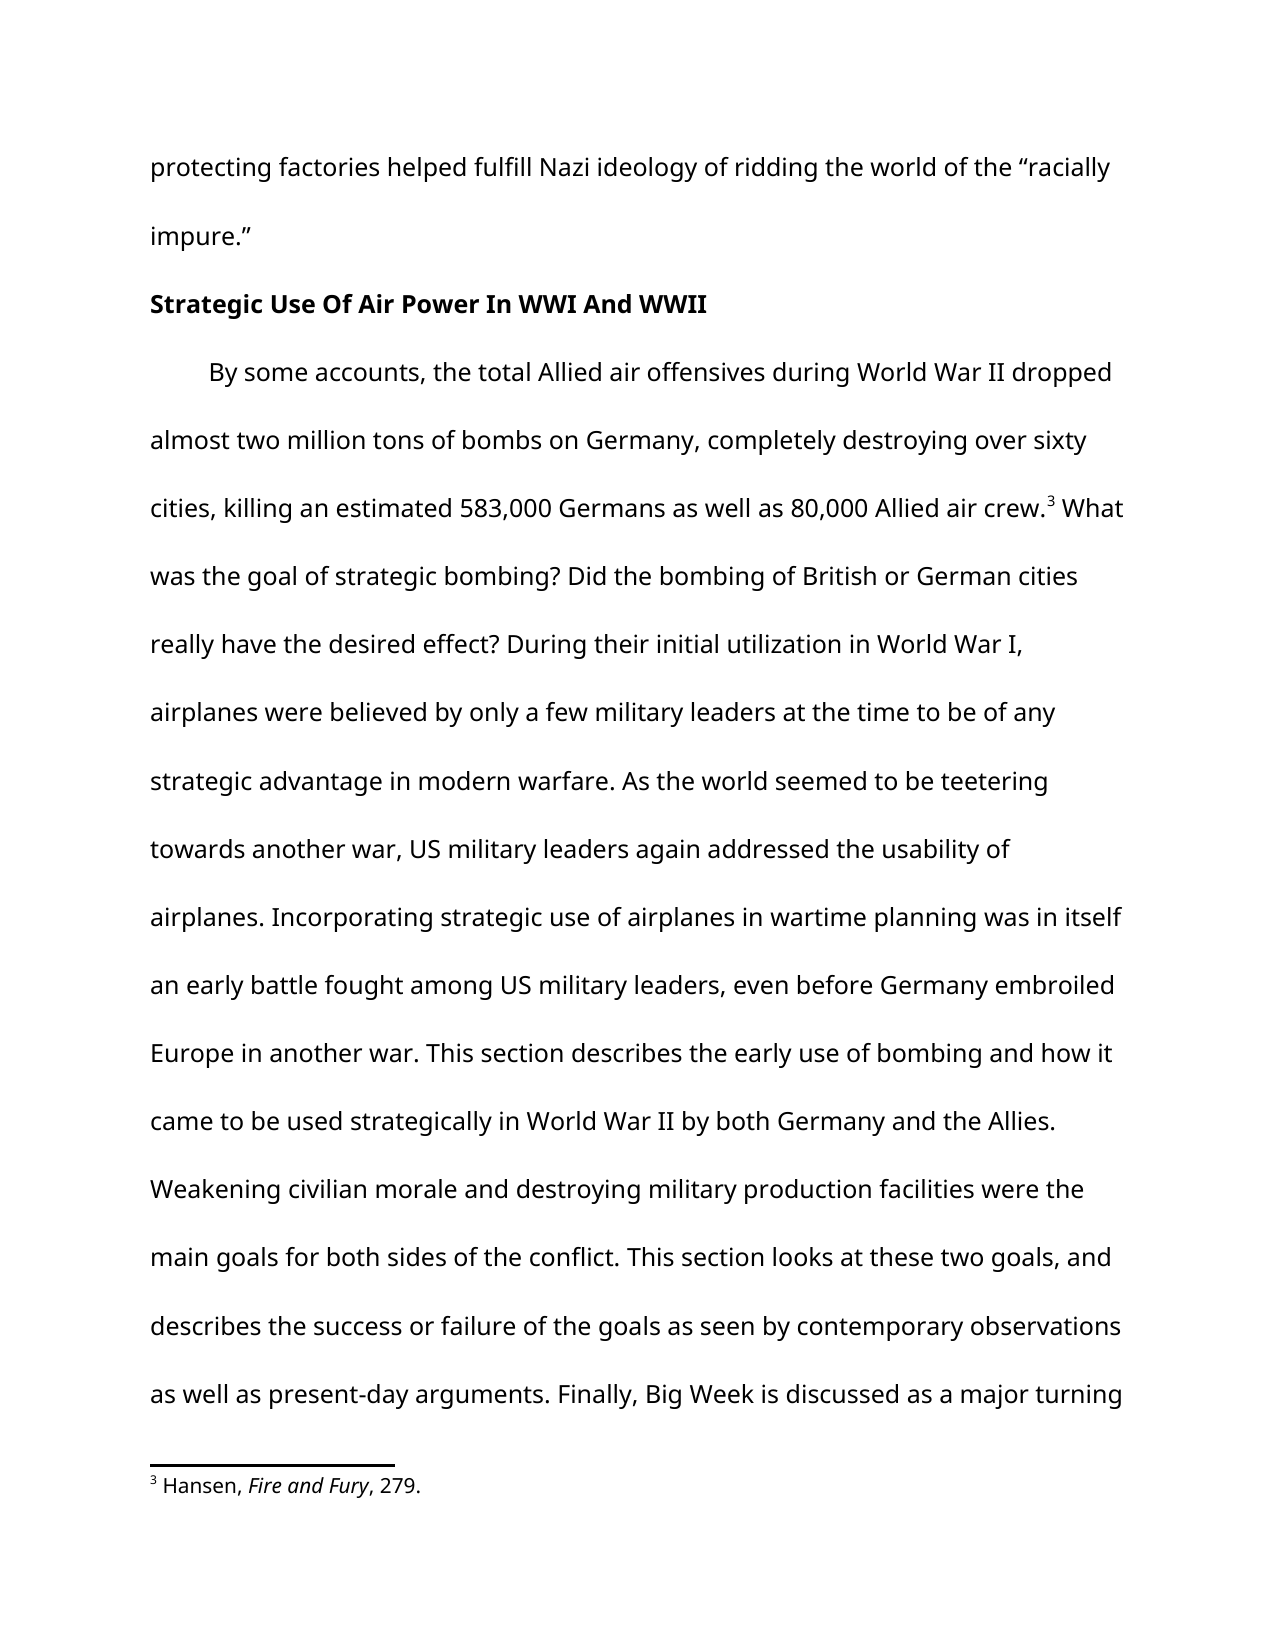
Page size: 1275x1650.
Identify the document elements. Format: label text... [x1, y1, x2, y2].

text Strategic Use Of Air Power In WWI And WWII [150, 286, 1125, 320]
text Hansen, Fire and Fury, 279. [150, 1472, 1125, 1500]
text By some accounts, the total Allied air offensives during World War II dropped almost two million tons of bombs on Germany, completely destroying over sixty cities, killing an estimated 583,000 Germans as well as 80,000 Allied air crew. What was the goal of strategic bombing? Did the bombing of British or German cities really have the desired effect? During their initial utilization in World War I, airplanes were believed by only a few military leaders at the time to be of any strategic advantage in modern warfare. As the world seemed to be teetering towards another war, US military leaders again addressed the usability of airplanes. Incorporating strategic use of airplanes in wartime planning was in itself an early battle fought among US military leaders, even before Germany embroiled Europe in another war. This section describes the early use of bombing and how it came to be used strategically in World War II by both Germany and the Allies. Weakening civilian morale and destroying military production facilities were the main goals for both sides of the conflict. This section looks at these two goals, and describes the success or failure of the goals as seen by contemporary observations as well as present-day arguments. Finally, Big Week is discussed as a major turning [150, 354, 1125, 1410]
text protecting factories helped fulfill Nazi ideology of ridding the world of the “racially impure.” [150, 150, 1125, 252]
